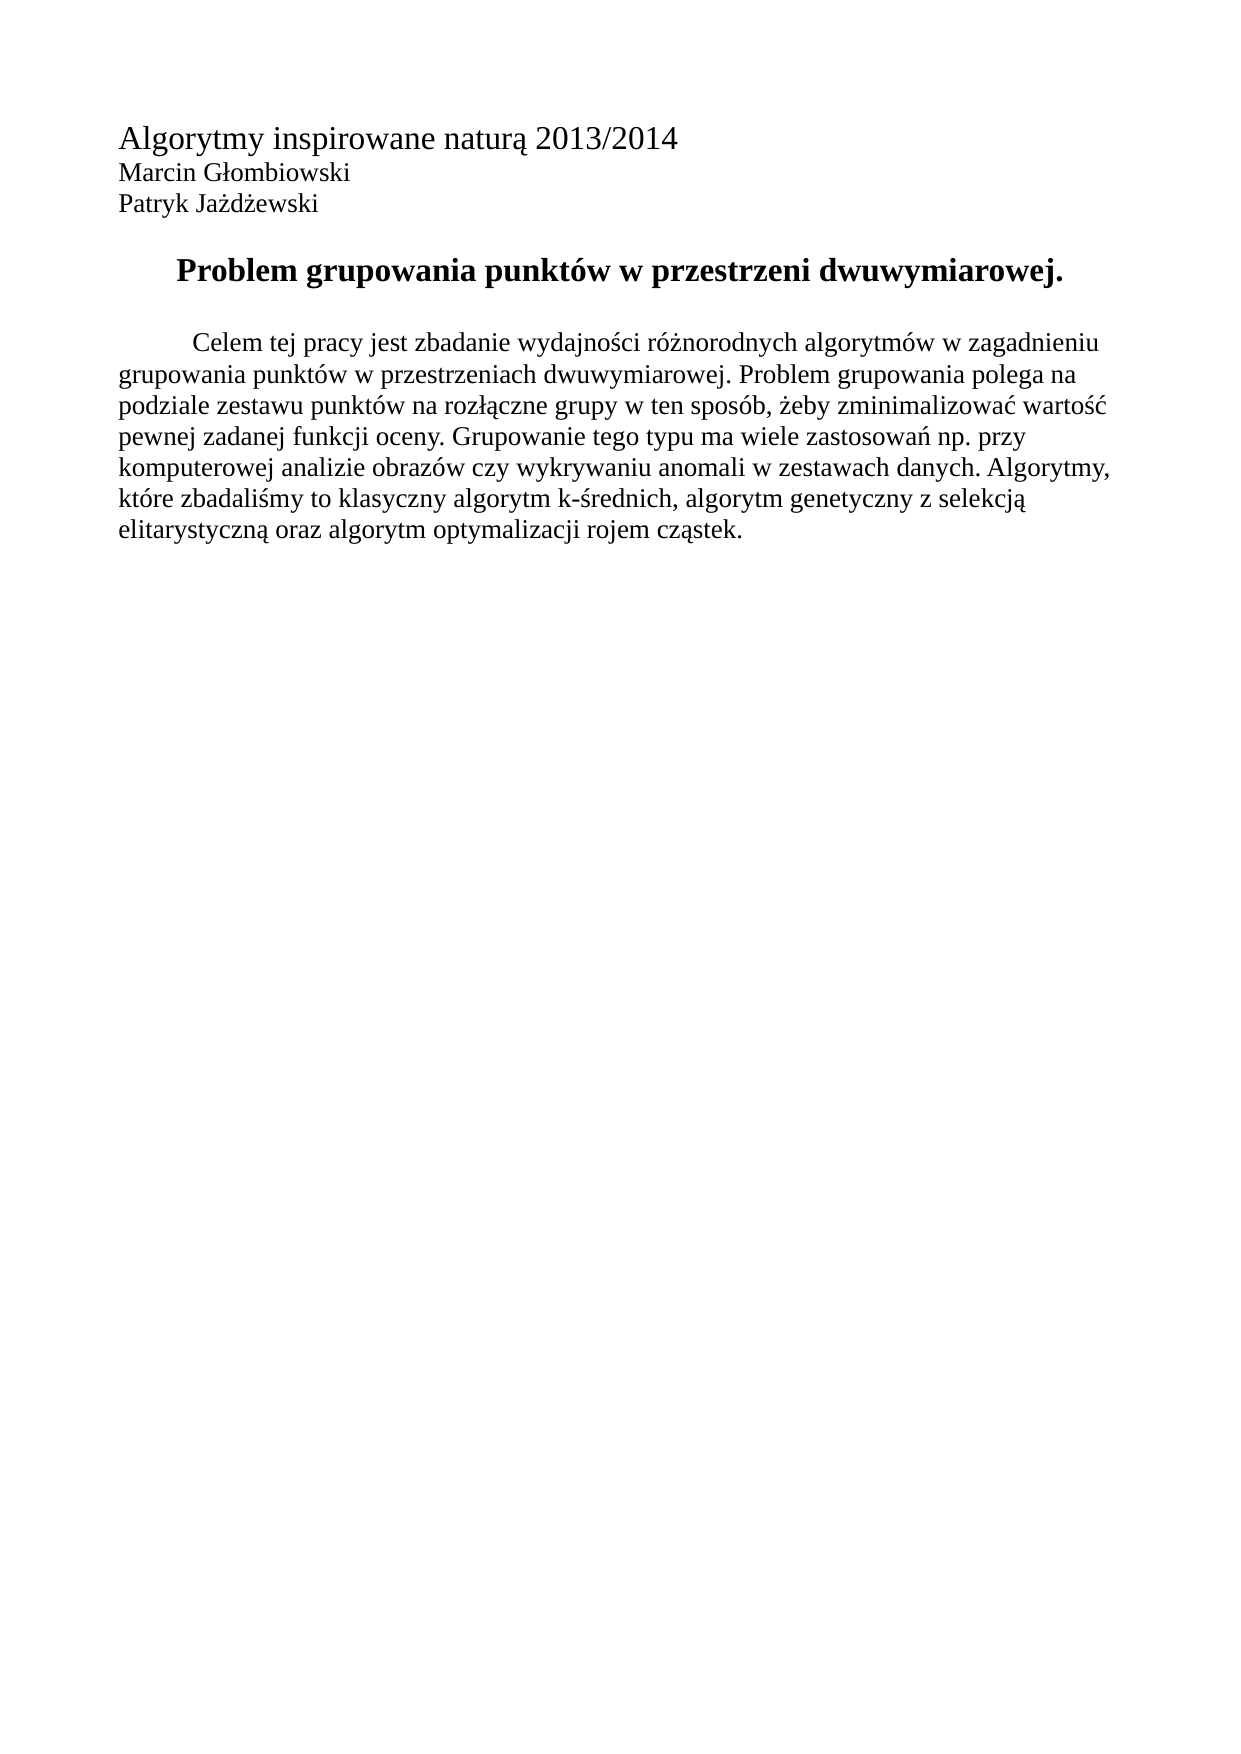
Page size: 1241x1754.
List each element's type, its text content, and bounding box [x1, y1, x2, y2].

text Algorytmy inspirowane naturą 2013/2014 [118, 118, 1122, 156]
text Problem grupowania punktów w przestrzeni dwuwymiarowej. [118, 250, 1122, 288]
text Marcin Głombiowski [118, 156, 1122, 188]
text Celem tej pracy jest zbadanie wydajności różnorodnych algorytmów w zagadnieniu grupowania punktów w przestrzeniach dwuwymiarowej. Problem grupowania polega na podziale zestawu punktów na rozłączne grupy w ten sposób, żeby zminimalizować wartość pewnej zadanej funkcji oceny. Grupowanie tego typu ma wiele zastosowań np. przy komputerowej analizie obrazów czy wykrywaniu anomali w zestawach danych. Algorytmy, które zbadaliśmy to klasyczny algorytm k-średnich, algorytm genetyczny z selekcją elitarystyczną oraz algorytm optymalizacji rojem cząstek. [118, 327, 1122, 544]
text Patryk Jażdżewski [118, 188, 1122, 219]
